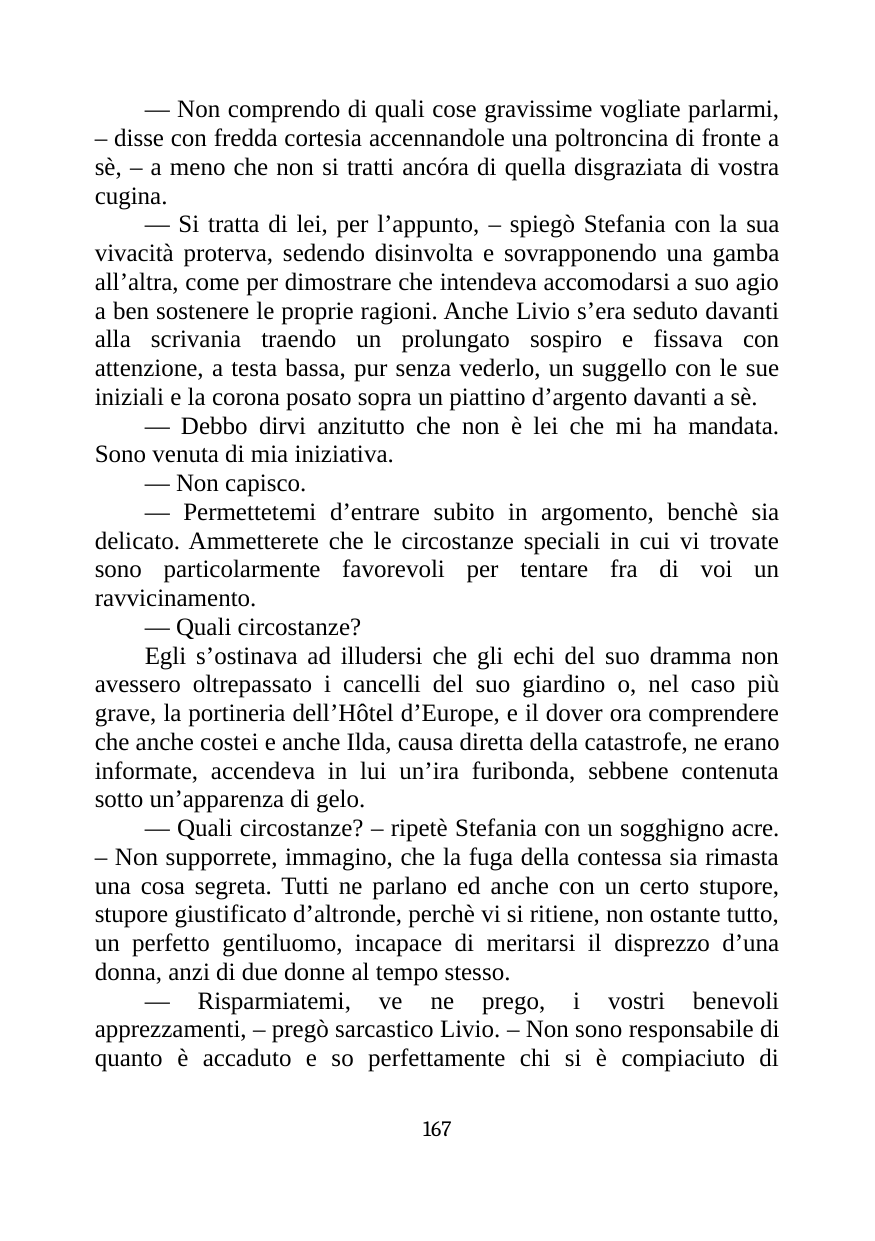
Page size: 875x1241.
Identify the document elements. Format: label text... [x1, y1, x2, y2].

text — Si tratta di lei, per l’appunto, – spiegò Stefania con la sua vivacità proterva, sedendo disinvolta e sovrapponendo una gamba all’altra, come per dimostrare che intendeva accomodarsi a suo agio a ben sostenere le proprie ragioni. Anche Livio s’era seduto davanti alla scrivania traendo un prolungato sospiro e fissava con attenzione, a testa bassa, pur senza vederlo, un suggello con le sue iniziali e la corona posato sopra un piattino d’argento davanti a sè. [94, 209, 779, 411]
text — Debbo dirvi anzitutto che non è lei che mi ha mandata. Sono venuta di mia iniziativa. [94, 411, 779, 468]
text — Risparmiatemi, ve ne prego, i vostri benevoli apprezzamenti, – pregò sarcastico Livio. – Non sono responsabile di quanto è accaduto e so perfettamente chi si è compiaciuto di [94, 986, 779, 1072]
text — Quali circostanze? [94, 612, 779, 641]
text — Non comprendo di quali cose gravissime vogliate parlarmi, – disse con fredda cortesia accennandole una poltroncina di fronte a sè, – a meno che non si tratti ancóra di quella disgraziata di vostra cugina. [94, 94, 779, 209]
text — Quali circostanze? – ripetè Stefania con un sogghigno acre. – Non supporrete, immagino, che la fuga della contessa sia rimasta una cosa segreta. Tutti ne parlano ed anche con un certo stupore, stupore giustificato d’altronde, perchè vi si ritiene, non ostante tutto, un perfetto gentiluomo, incapace di meritarsi il disprezzo d’una donna, anzi di due donne al tempo stesso. [94, 813, 779, 986]
text Egli s’ostinava ad illudersi che gli echi del suo dramma non avessero oltrepassato i cancelli del suo giardino o, nel caso più grave, la portineria dell’Hôtel d’Europe, e il dover ora comprendere che anche costei e anche Ilda, causa diretta della catastrofe, ne erano informate, accendeva in lui un’ira furibonda, sebbene contenuta sotto un’apparenza di gelo. [94, 641, 779, 813]
text — Permettetemi d’entrare subito in argomento, benchè sia delicato. Ammetterete che le circostanze speciali in cui vi trovate sono particolarmente favorevoli per tentare fra di voi un ravvicinamento. [94, 497, 779, 612]
text — Non capisco. [94, 468, 779, 497]
